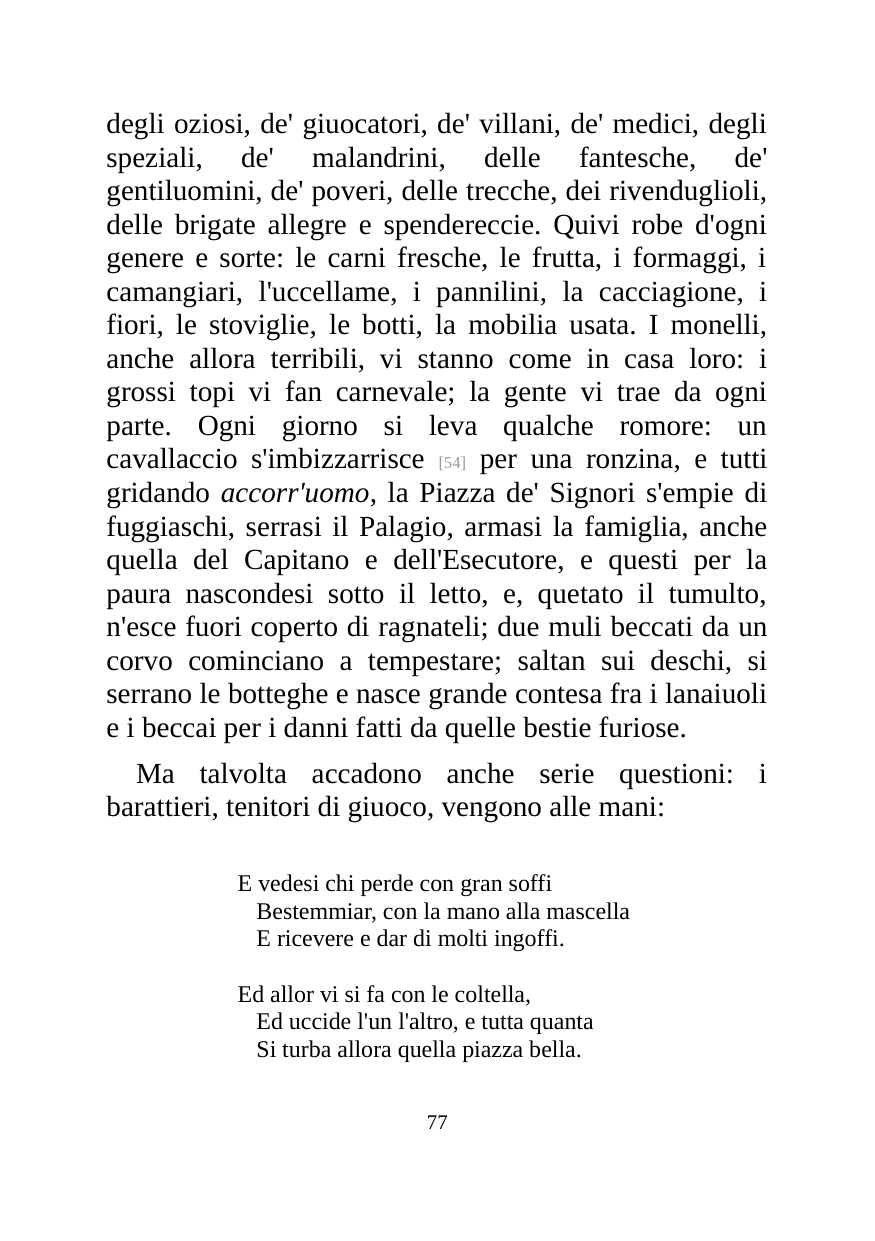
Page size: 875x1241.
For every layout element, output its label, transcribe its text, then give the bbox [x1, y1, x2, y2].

text Si turba allora quella piazza bella. [256, 1035, 768, 1062]
text Ma talvolta accadono anche serie questioni: i barattieri, tenitori di giuoco, vengono alle mani: [106, 756, 768, 823]
text E vedesi chi perde con gran soffi [237, 869, 768, 897]
text Ed allor vi si fa con le coltella, [237, 979, 768, 1007]
text Ed uccide l'un l'altro, e tutta quanta [256, 1007, 768, 1035]
text degli oziosi, de' giuocatori, de' villani, de' medici, degli speziali, de' malandrini, delle fantesche, de' gentiluomini, de' poveri, delle trecche, dei rivenduglioli, delle brigate allegre e spendereccie. Quivi robe d'ogni genere e sorte: le carni fresche, le frutta, i formaggi, i camangiari, l'uccellame, i pannilini, la cacciagione, i fiori, le stoviglie, le botti, la mobilia usata. I monelli, anche allora terribili, vi stanno come in casa loro: i grossi topi vi fan carnevale; la gente vi trae da ogni parte. Ogni giorno si leva qualche romore: un cavallaccio s'imbizzarrisce [54] per una ronzina, e tutti gridando accorr'uomo, la Piazza de' Signori s'empie di fuggiaschi, serrasi il Palagio, armasi la famiglia, anche quella del Capitano e dell'Esecutore, e questi per la paura nascondesi sotto il letto, e, quetato il tumulto, n'esce fuori coperto di ragnateli; due muli beccati da un corvo cominciano a tempestare; saltan sui deschi, si serrano le botteghe e nasce grande contesa fra i lanaiuoli e i beccai per i danni fatti da quelle bestie furiose. [106, 106, 768, 743]
text Bestemmiar, con la mano alla mascella [256, 897, 768, 924]
text E ricevere e dar di molti ingoffi. [256, 924, 768, 952]
